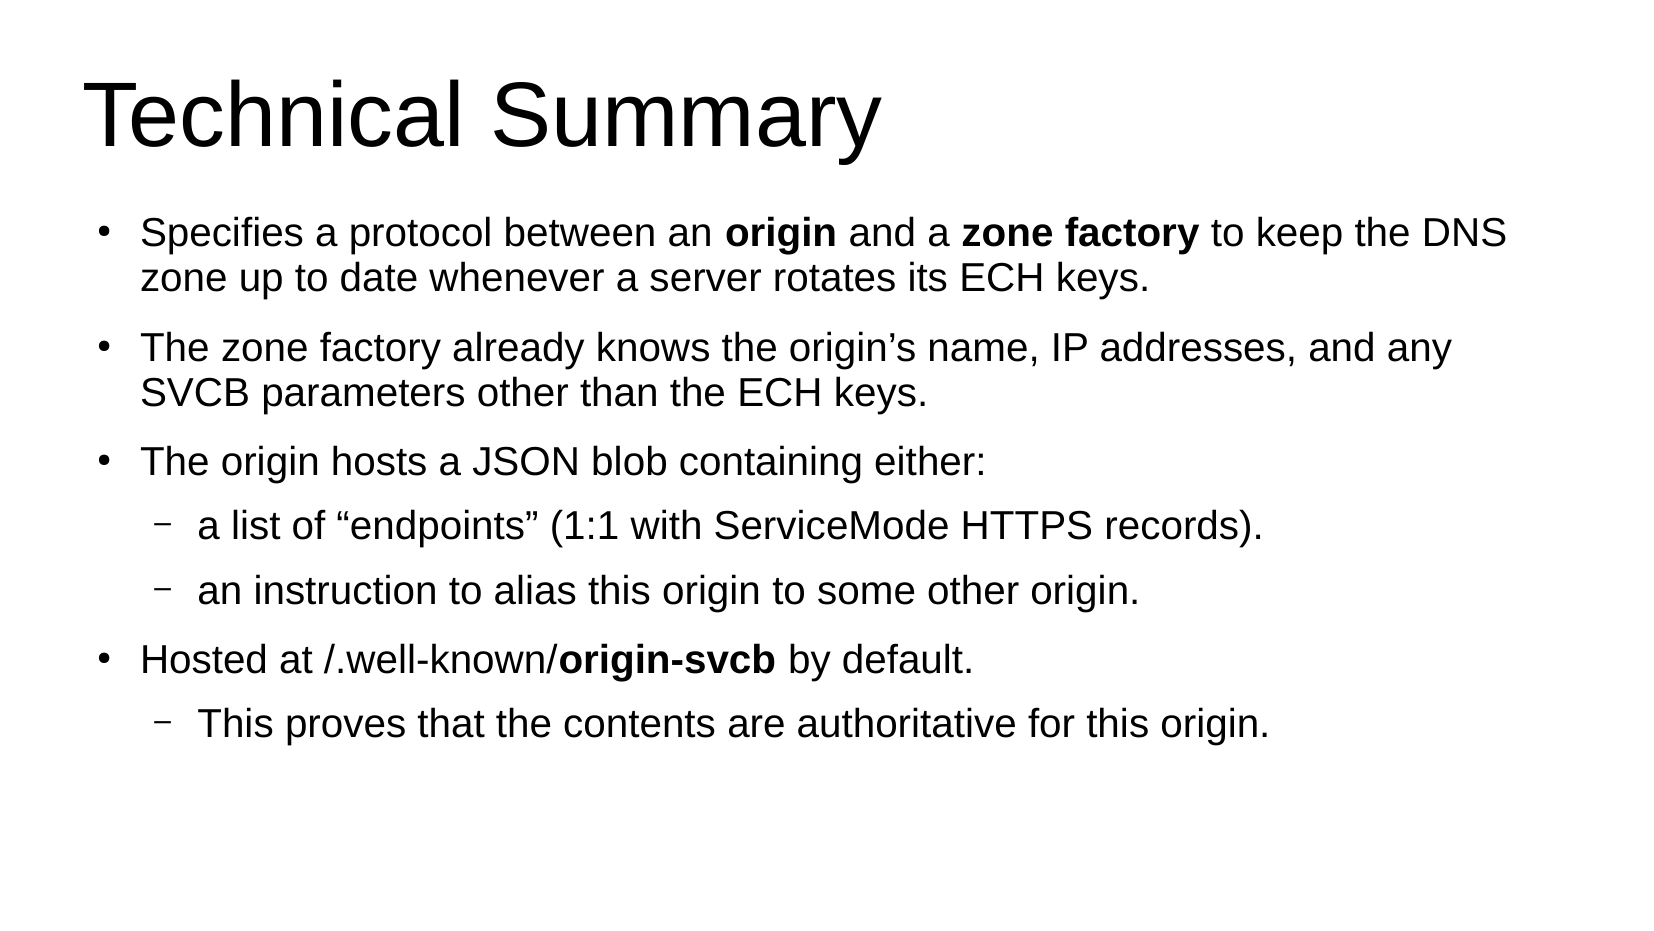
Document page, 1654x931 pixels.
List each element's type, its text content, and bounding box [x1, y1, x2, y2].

list Specifies a protocol between an origin and a zone factory to keep the DNS zone up to date whenever a server rotates its ECH keys. The zone factory already knows the origin’s name, IP addresses, and any SVCB parameters other than the ECH keys. The origin hosts a JSON blob containing either: a list of “endpoints” (1:1 with ServiceMode HTTPS records). an instruction to alias this origin to some other origin. Hosted at /.well-known/origin-svcb by default. This proves that the contents are authoritative for this origin. [82, 210, 1571, 750]
title Technical Summary [82, 37, 1571, 193]
